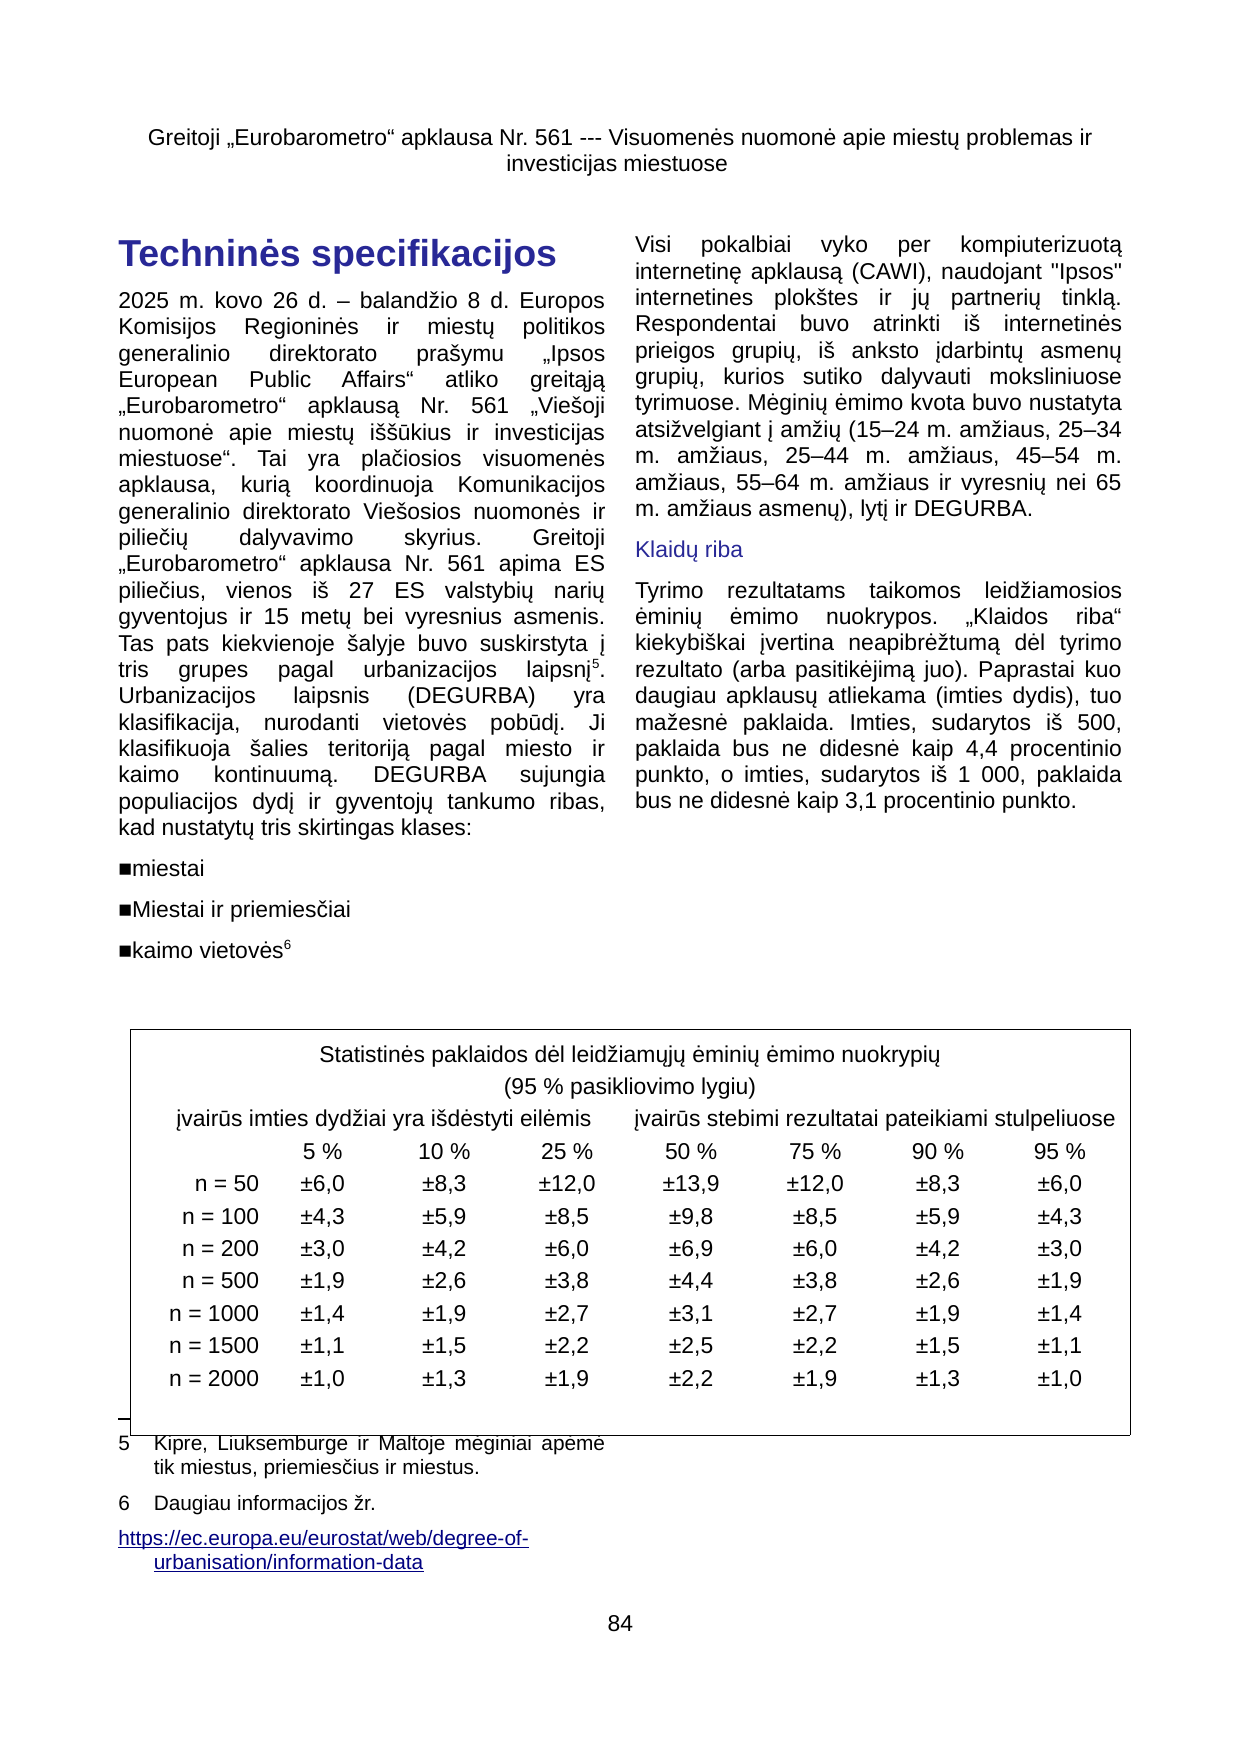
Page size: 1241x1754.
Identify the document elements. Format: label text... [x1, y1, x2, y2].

table_cell ±1,5 [877, 1329, 998, 1362]
table_cell ±6,0 [999, 1167, 1121, 1199]
table_cell ±12,0 [505, 1167, 629, 1199]
table_cell ±3,0 [999, 1232, 1121, 1264]
text Kipre, Liuksemburge ir Maltoje mėginiai apėmė tik miestus, priemiesčius ir miestus. [118, 1431, 605, 1478]
table_cell ±4,4 [629, 1264, 753, 1297]
table_cell 5 % [262, 1135, 383, 1167]
table_cell ±1,9 [505, 1362, 629, 1394]
text ■miestai [118, 855, 605, 881]
table_cell n = 500 [139, 1264, 262, 1297]
table_cell ±5,9 [383, 1200, 505, 1232]
table_cell ±1,5 [383, 1329, 505, 1362]
table_cell ±1,9 [262, 1264, 383, 1297]
table_cell ±1,0 [999, 1362, 1121, 1394]
table_cell 50 % [629, 1135, 753, 1167]
table_cell n = 200 [139, 1232, 262, 1264]
table_cell 75 % [753, 1135, 877, 1167]
table_cell ±12,0 [753, 1167, 877, 1199]
text ■kaimo vietovės [118, 937, 605, 963]
table_cell 25 % [505, 1135, 629, 1167]
table_cell n = 1000 [139, 1297, 262, 1329]
table_cell ±3,8 [753, 1264, 877, 1297]
table_cell ±2,7 [505, 1297, 629, 1329]
table_cell ±1,1 [999, 1329, 1121, 1362]
table_cell ±8,5 [753, 1200, 877, 1232]
text Klaidų riba [635, 536, 1122, 562]
table_cell ±2,2 [505, 1329, 629, 1362]
table_cell 95 % [999, 1135, 1121, 1167]
table_cell ±4,2 [383, 1232, 505, 1264]
table_cell ±9,8 [629, 1200, 753, 1232]
table_cell įvairūs imties dydžiai yra išdėstyti eilėmis [139, 1103, 629, 1135]
table_cell ±2,2 [753, 1329, 877, 1362]
text 2025 m. kovo 26 d. – balandžio 8 d. Europos Komisijos Regioninės ir miestų politikos generalinio direktorato prašymu „Ipsos European Public Affairs“ atliko greitąją „Eurobarometro“ apklausą Nr. 561 „Viešoji nuomonė apie miestų iššūkius ir investicijas miestuose“. Tai yra plačiosios visuomenės apklausa, kurią koordinuoja Komunikacijos generalinio direktorato Viešosios nuomonės ir piliečių dalyvavimo skyrius. Greitoji „Eurobarometro“ apklausa Nr. 561 apima ES piliečius, vienos iš 27 ES valstybių narių gyventojus ir 15 metų bei vyresnius asmenis. Tas pats kiekvienoje šalyje buvo suskirstyta į tris grupes pagal urbanizacijos laipsnį. Urbanizacijos laipsnis (DEGURBA) yra klasifikacija, nurodanti vietovės pobūdį. Ji klasifikuoja šalies teritoriją pagal miesto ir kaimo kontinuumą. DEGURBA sujungia populiacijos dydį ir gyventojų tankumo ribas, kad nustatytų tris skirtingas klases: [118, 287, 605, 840]
table_cell ±13,9 [629, 1167, 753, 1199]
text Visi pokalbiai vyko per kompiuterizuotą internetinę apklausą (CAWI), naudojant "Ipsos" internetines plokštes ir jų partnerių tinklą. Respondentai buvo atrinkti iš internetinės prieigos grupių, iš anksto įdarbintų asmenų grupių, kurios sutiko dalyvauti moksliniuose tyrimuose. Mėginių ėmimo kvota buvo nustatyta atsižvelgiant į amžių (15–24 m. amžiaus, 25–34 m. amžiaus, 25–44 m. amžiaus, 45–54 m. amžiaus, 55–64 m. amžiaus ir vyresnių nei 65 m. amžiaus asmenų), lytį ir DEGURBA. [635, 231, 1122, 521]
table_cell ±2,5 [629, 1329, 753, 1362]
table_cell ±2,6 [383, 1264, 505, 1297]
table_cell 10 % [383, 1135, 505, 1167]
table_cell ±5,9 [877, 1200, 998, 1232]
table_cell n = 100 [139, 1200, 262, 1232]
text Tyrimo rezultatams taikomos leidžiamosios ėminių ėmimo nuokrypos. „Klaidos riba“ kiekybiškai įvertina neapibrėžtumą dėl tyrimo rezultato (arba pasitikėjimą juo). Paprastai kuo daugiau apklausų atliekama (imties dydis), tuo mažesnė paklaida. Imties, sudarytos iš 500, paklaida bus ne didesnė kaip 4,4 procentinio punkto, o imties, sudarytos iš 1 000, paklaida bus ne didesnė kaip 3,1 procentinio punkto. [635, 577, 1122, 814]
table_cell ±3,0 [262, 1232, 383, 1264]
table_cell ±6,0 [505, 1232, 629, 1264]
table_cell [139, 1135, 262, 1167]
table_cell ±2,7 [753, 1297, 877, 1329]
text [131, 1030, 1130, 1435]
table_cell ±1,0 [262, 1362, 383, 1394]
table_cell ±2,2 [629, 1362, 753, 1394]
table_cell 90 % [877, 1135, 998, 1167]
table_cell ±1,9 [877, 1297, 998, 1329]
table_cell n = 2000 [139, 1362, 262, 1394]
table_cell ±6,0 [753, 1232, 877, 1264]
table_cell ±6,0 [262, 1167, 383, 1199]
table_cell ±1,3 [877, 1362, 998, 1394]
table_cell ±1,4 [262, 1297, 383, 1329]
table_cell ±6,9 [629, 1232, 753, 1264]
table_cell ±4,2 [877, 1232, 998, 1264]
table_cell ±1,1 [262, 1329, 383, 1362]
table_cell (95 % pasikliovimo lygiu) [139, 1070, 1121, 1102]
table_cell ±4,3 [999, 1200, 1121, 1232]
table_cell ±2,6 [877, 1264, 998, 1297]
table_cell ±8,3 [877, 1167, 998, 1199]
table_cell ±1,9 [753, 1362, 877, 1394]
table_cell ±4,3 [262, 1200, 383, 1232]
subtitle Techninės specifikacijos [118, 231, 605, 274]
text ■Miestai ir priemiesčiai [118, 896, 605, 922]
table_cell ±3,8 [505, 1264, 629, 1297]
table_cell ±1,9 [383, 1297, 505, 1329]
table_cell ±8,5 [505, 1200, 629, 1232]
table_cell ±1,3 [383, 1362, 505, 1394]
table_cell ±3,1 [629, 1297, 753, 1329]
table_cell ±1,4 [999, 1297, 1121, 1329]
text https://ec.europa.eu/eurostat/web/degree-of-urbanisation/information-data [118, 1526, 605, 1574]
table_cell n = 1500 [139, 1329, 262, 1362]
table_cell n = 50 [139, 1167, 262, 1199]
table_cell įvairūs stebimi rezultatai pateikiami stulpeliuose [629, 1103, 1121, 1135]
table_cell ±8,3 [383, 1167, 505, 1199]
text Daugiau informacijos žr. [118, 1490, 605, 1514]
table_header Statistinės paklaidos dėl leidžiamųjų ėminių ėmimo nuokrypių [139, 1038, 1121, 1070]
table_cell ±1,9 [999, 1264, 1121, 1297]
